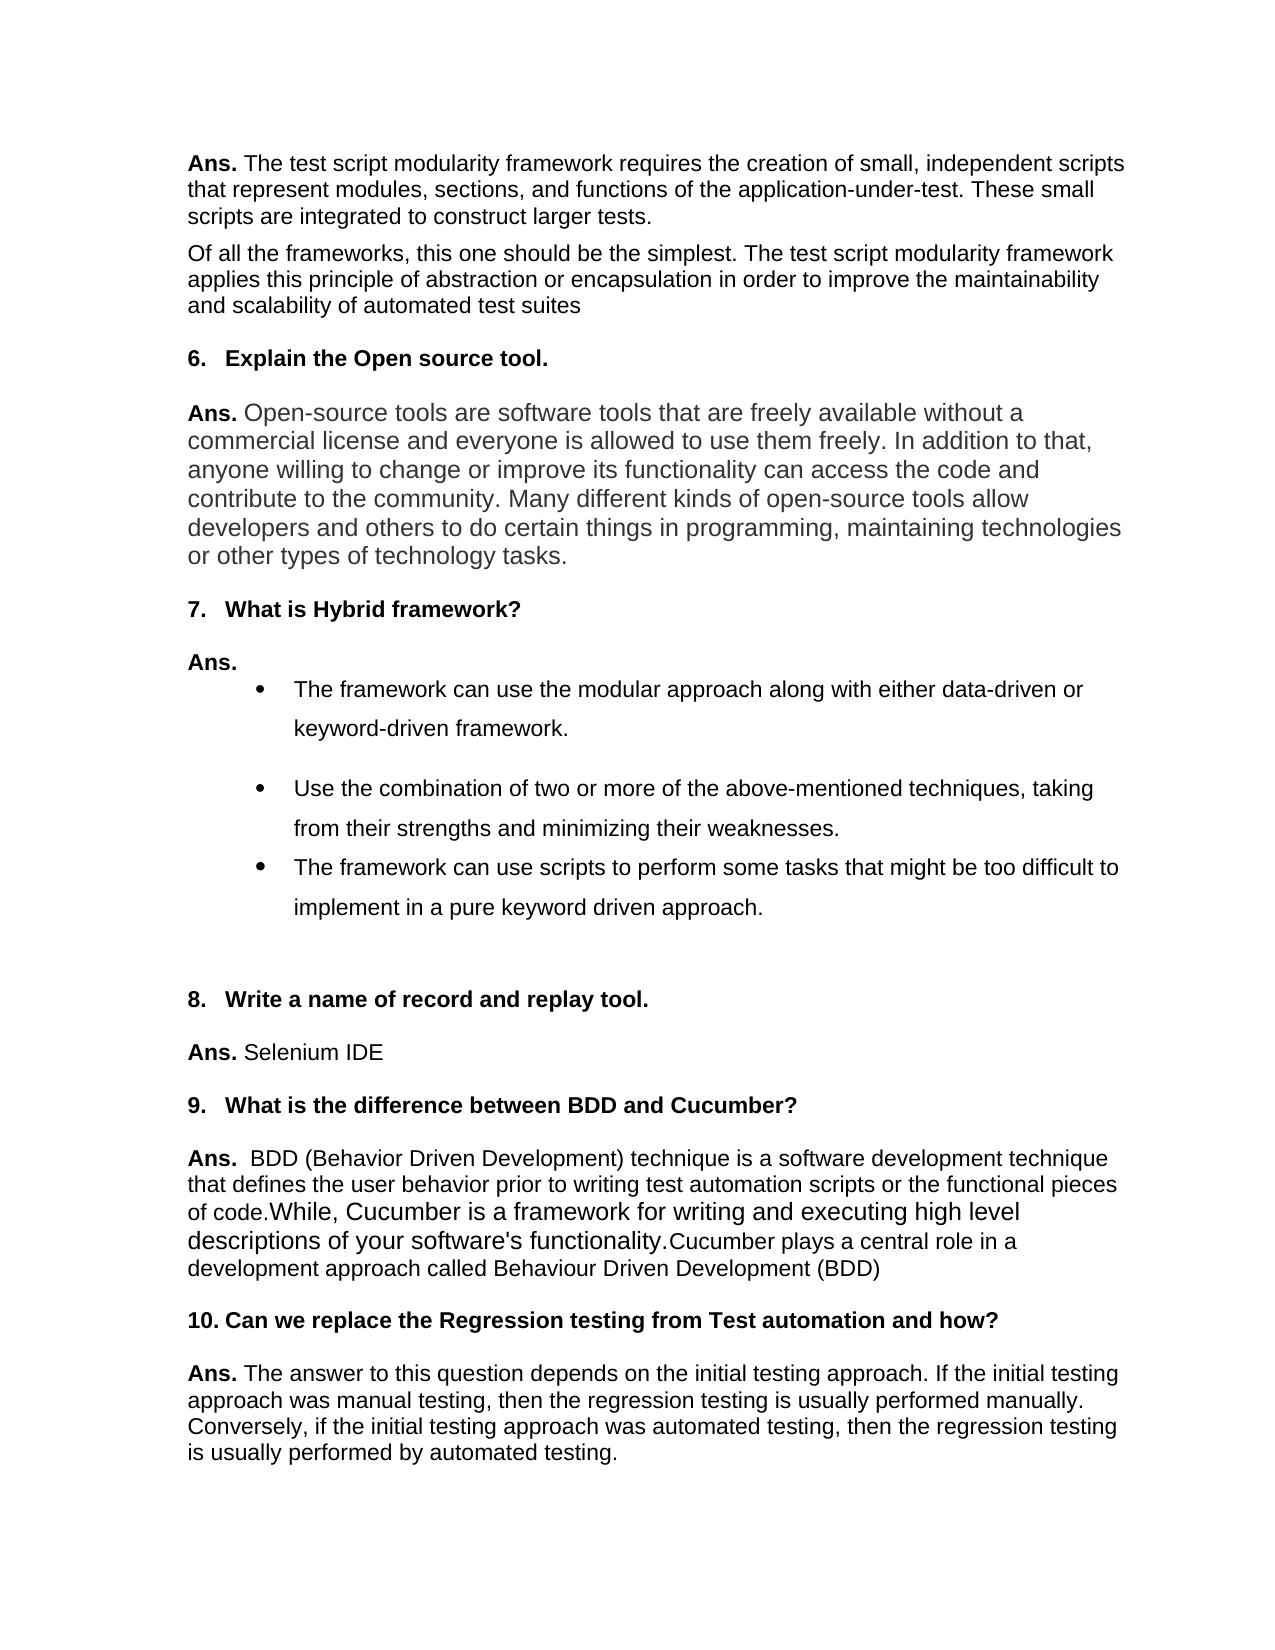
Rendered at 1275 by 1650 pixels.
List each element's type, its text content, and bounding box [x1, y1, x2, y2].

text Of all the frameworks, this one should be the simplest. The test script modularity framework applies this principle of abstraction or encapsulation in order to improve the maintainability and scalability of automated test suites [187, 239, 1125, 318]
list What is Hybrid framework? [187, 596, 1125, 623]
list What is the difference between BDD and Cucumber? [187, 1092, 1125, 1118]
text Ans. Open-source tools are software tools that are freely available without a commercial license and everyone is allowed to use them freely. In addition to that, anyone willing to change or improve its functionality can access the code and contribute to the community. Many different kinds of open-source tools allow developers and others to do certain things in programming, maintaining technologies or other types of technology tasks. [187, 398, 1125, 570]
list Write a name of record and replay tool. [187, 986, 1125, 1013]
text Ans. The answer to this question depends on the initial testing approach. If the initial testing approach was manual testing, then the regression testing is usually performed manually. Conversely, if the initial testing approach was automated testing, then the regression testing is usually performed by automated testing. [187, 1360, 1125, 1466]
list Use the combination of two or more of the above-mentioned techniques, taking from their strengths and minimizing their weaknesses. [256, 775, 1125, 841]
list Can we replace the Regression testing from Test automation and how? [187, 1307, 1125, 1334]
text Ans. BDD (Behavior Driven Development) technique is a software development technique that defines the user behavior prior to writing test automation scripts or the functional pieces of code.While, Cucumber is a framework for writing and executing high level descriptions of your software's functionality.Cucumber plays a central role in a development approach called Behaviour Driven Development (BDD) [187, 1144, 1125, 1281]
text Ans. Selenium IDE [187, 1039, 1125, 1066]
list The framework can use scripts to perform some tasks that might be too difficult to implement in a pure keyword driven approach. [256, 854, 1125, 921]
list Explain the Open source tool. [187, 345, 1125, 371]
text Ans. The test script modularity framework requires the creation of small, independent scripts that represent modules, sections, and functions of the application-under-test. These small scripts are integrated to construct larger tests. [187, 150, 1125, 229]
text Ans. [187, 649, 1125, 676]
list The framework can use the modular approach along with either data-driven or keyword-driven framework. [256, 676, 1125, 741]
